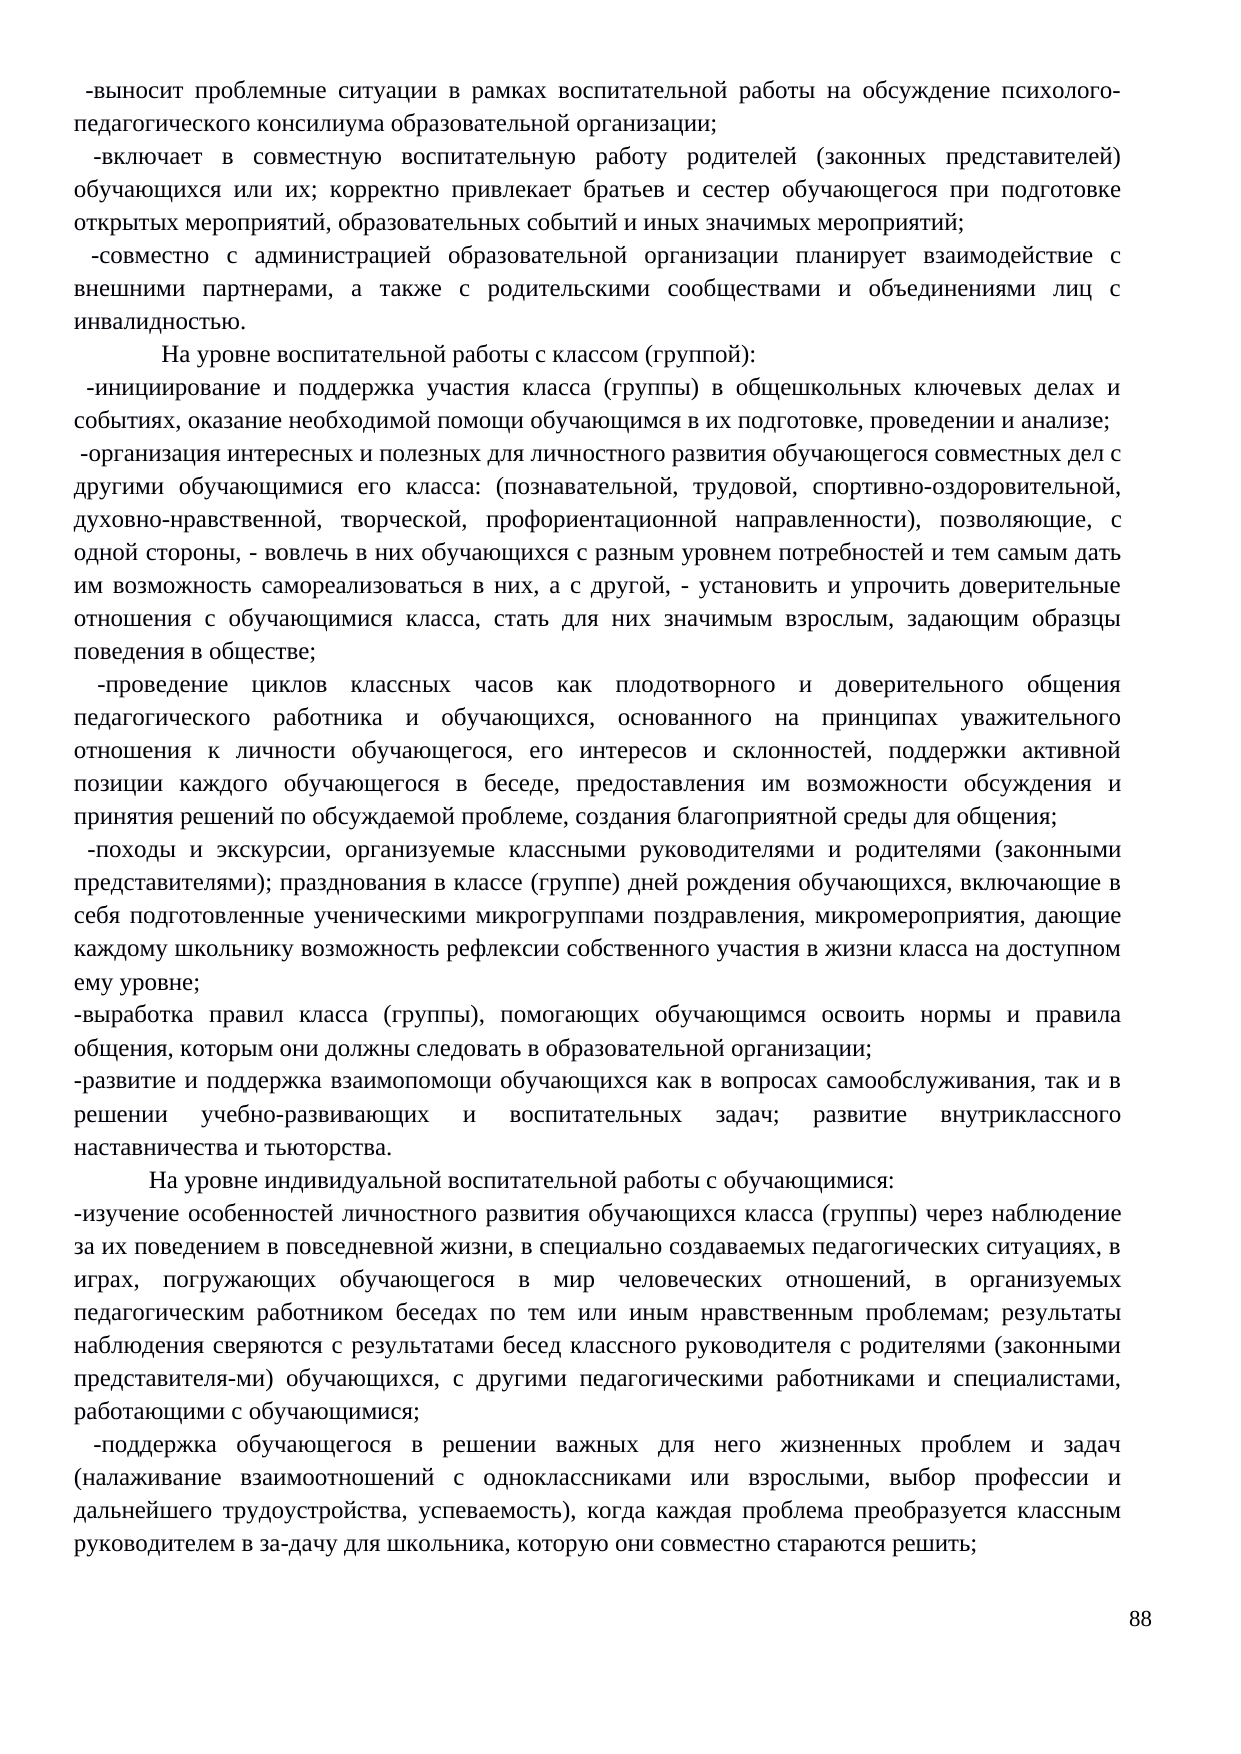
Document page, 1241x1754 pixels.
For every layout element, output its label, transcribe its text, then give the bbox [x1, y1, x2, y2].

text -совместно с администрацией образовательной организации планирует взаимодействие с внешними партнерами, а также с родительскими сообществами и объединениями лиц с инвалидностью. [74, 240, 1122, 335]
text -инициирование и поддержка участия класса (группы) в общешкольных ключевых делах и событиях, оказание необходимой помощи обучающимся в их подготовке, проведении и анализе; [74, 372, 1122, 434]
text -изучение особенностей личностного развития обучающихся класса (группы) через наблюдение за их поведением в повседневной жизни, в специально создаваемых педагогических ситуациях, в играх, погружающих обучающегося в мир человеческих отношений, в организуемых педагогическим работником беседах по тем или иным нравственным проблемам; результаты наблюдения сверяются с результатами бесед классного руководителя с родителями (законными представителя-ми) обучающихся, с другими педагогическими работниками и специалистами, работающими с обучающимися; [74, 1198, 1122, 1424]
text -выносит проблемные ситуации в рамках воспитательной работы на обсуждение психолого-педагогического консилиума образовательной организации; [74, 75, 1122, 137]
text -включает в совместную воспитательную работу родителей (законных представителей) обучающихся или их; корректно привлекает братьев и сестер обучающегося при подготовке открытых мероприятий, образовательных событий и иных значимых мероприятий; [74, 141, 1122, 236]
text -выработка правил класса (группы), помогающих обучающимся освоить нормы и правила общения, которым они должны следовать в образовательной организации; [74, 999, 1122, 1061]
text -проведение циклов классных часов как плодотворного и доверительного общения педагогического работника и обучающихся, основанного на принципах уважительного отношения к личности обучающегося, его интересов и склонностей, поддержки активной позиции каждого обучающегося в беседе, предоставления им возможности обсуждения и принятия решений по обсуждаемой проблеме, создания благоприятной среды для общения; [74, 669, 1122, 830]
text -организация интересных и полезных для личностного развития обучающегося совместных дел с другими обучающимися его класса: (познавательной, трудовой, спортивно-оздоровительной, духовно-нравственной, творческой, профориентационной направленности), позволяющие, с одной стороны, - вовлечь в них обучающихся с разным уровнем потребностей и тем самым дать им возможность самореализоваться в них, а с другой, - установить и упрочить доверительные отношения с обучающимися класса, стать для них значимым взрослым, задающим образцы поведения в обществе; [74, 438, 1122, 665]
text На уровне индивидуальной воспитательной работы с обучающимися: [74, 1165, 1122, 1193]
text -поддержка обучающегося в решении важных для него жизненных проблем и задач (налаживание взаимоотношений с одноклассниками или взрослыми, выбор профессии и дальнейшего трудоустройства, успеваемость), когда каждая проблема преобразуется классным руководителем в за-дачу для школьника, которую они совместно стараются решить; [74, 1429, 1122, 1557]
text На уровне воспитательной работы с классом (группой): [74, 339, 1122, 368]
text -походы и экскурсии, организуемые классными руководителями и родителями (законными представителями); празднования в классе (группе) дней рождения обучающихся, включающие в себя подготовленные ученическими микрогруппами поздравления, микромероприятия, дающие каждому школьнику возможность рефлексии собственного участия в жизни класса на доступном ему уровне; [74, 834, 1122, 995]
text -развитие и поддержка взаимопомощи обучающихся как в вопросах самообслуживания, так и в решении учебно-развивающих и воспитательных задач; развитие внутриклассного наставничества и тьюторства. [74, 1066, 1122, 1160]
